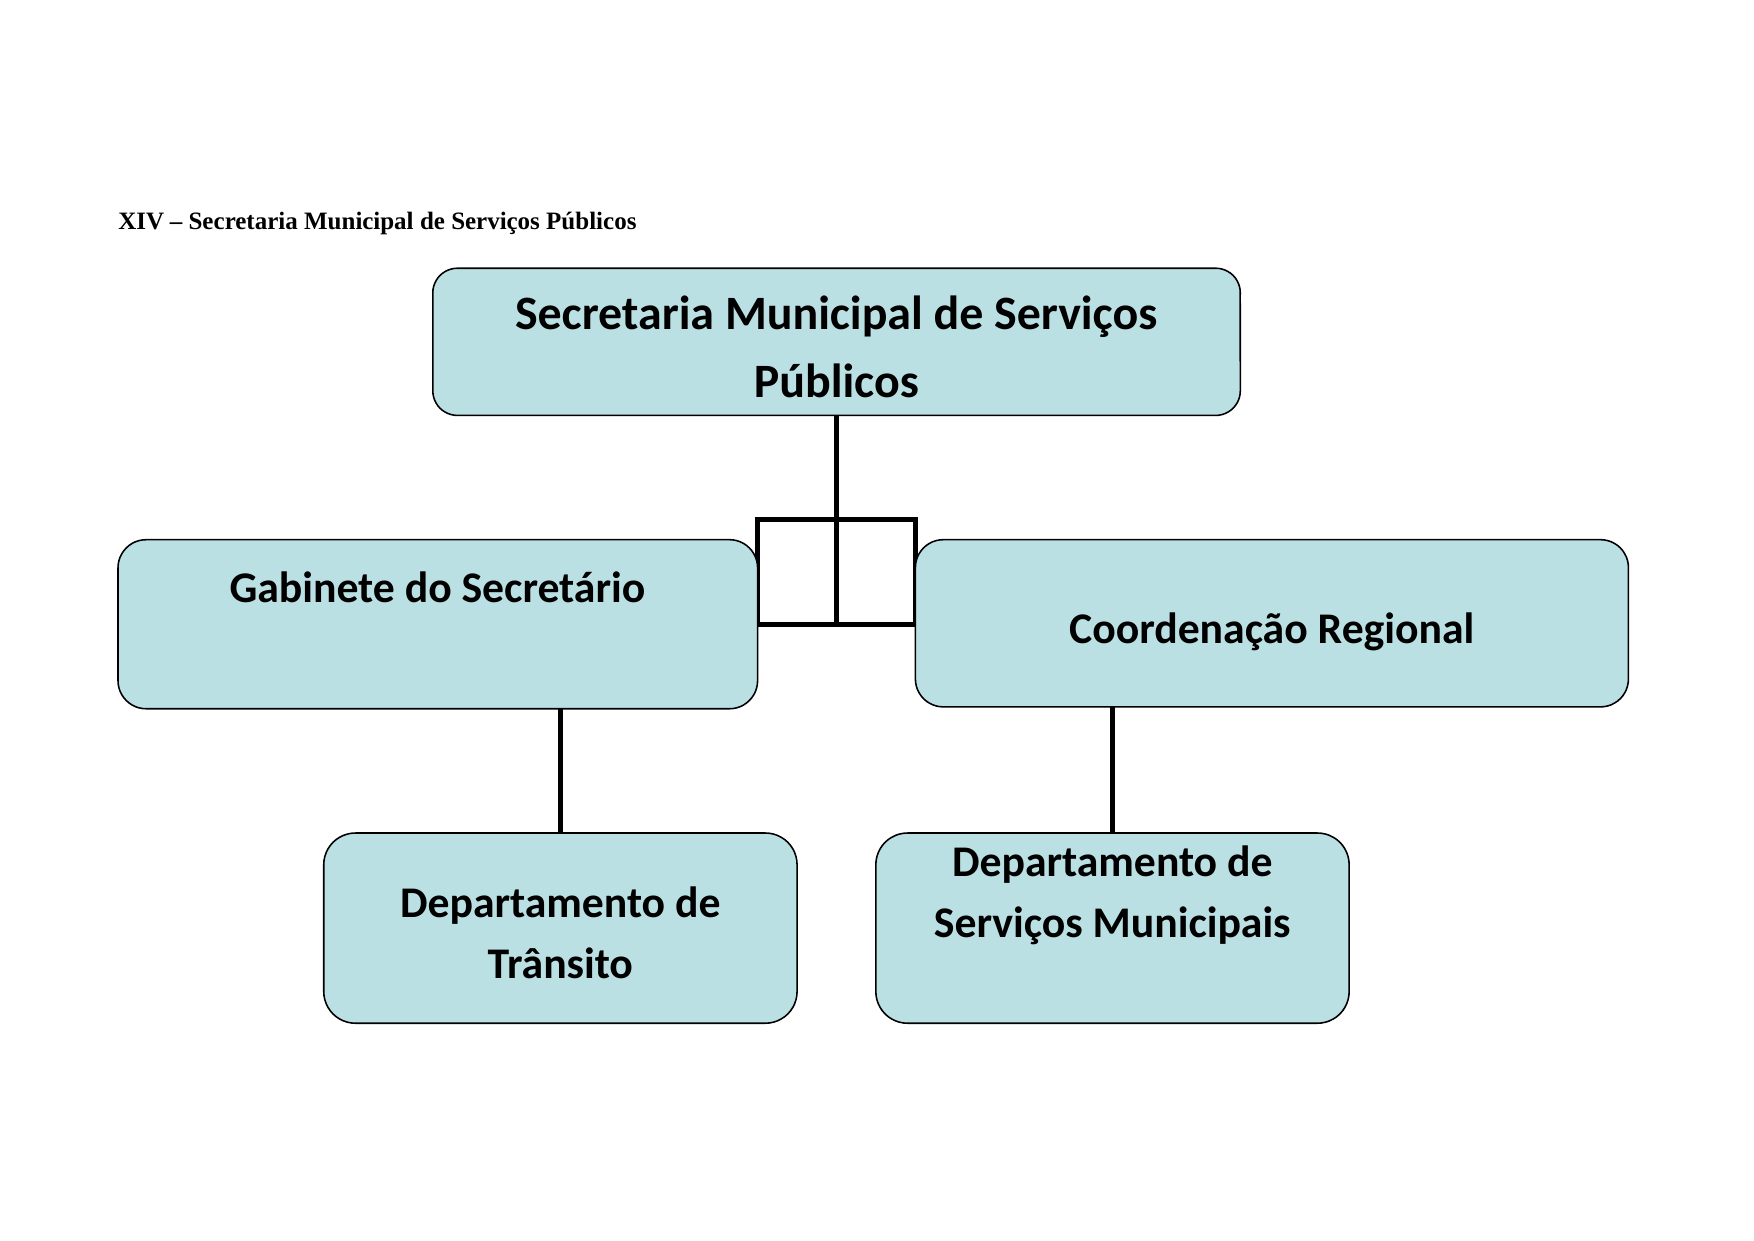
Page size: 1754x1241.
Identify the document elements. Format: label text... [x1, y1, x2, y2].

text XIV – Secretaria Municipal de Serviços Públicos [118, 206, 1636, 235]
